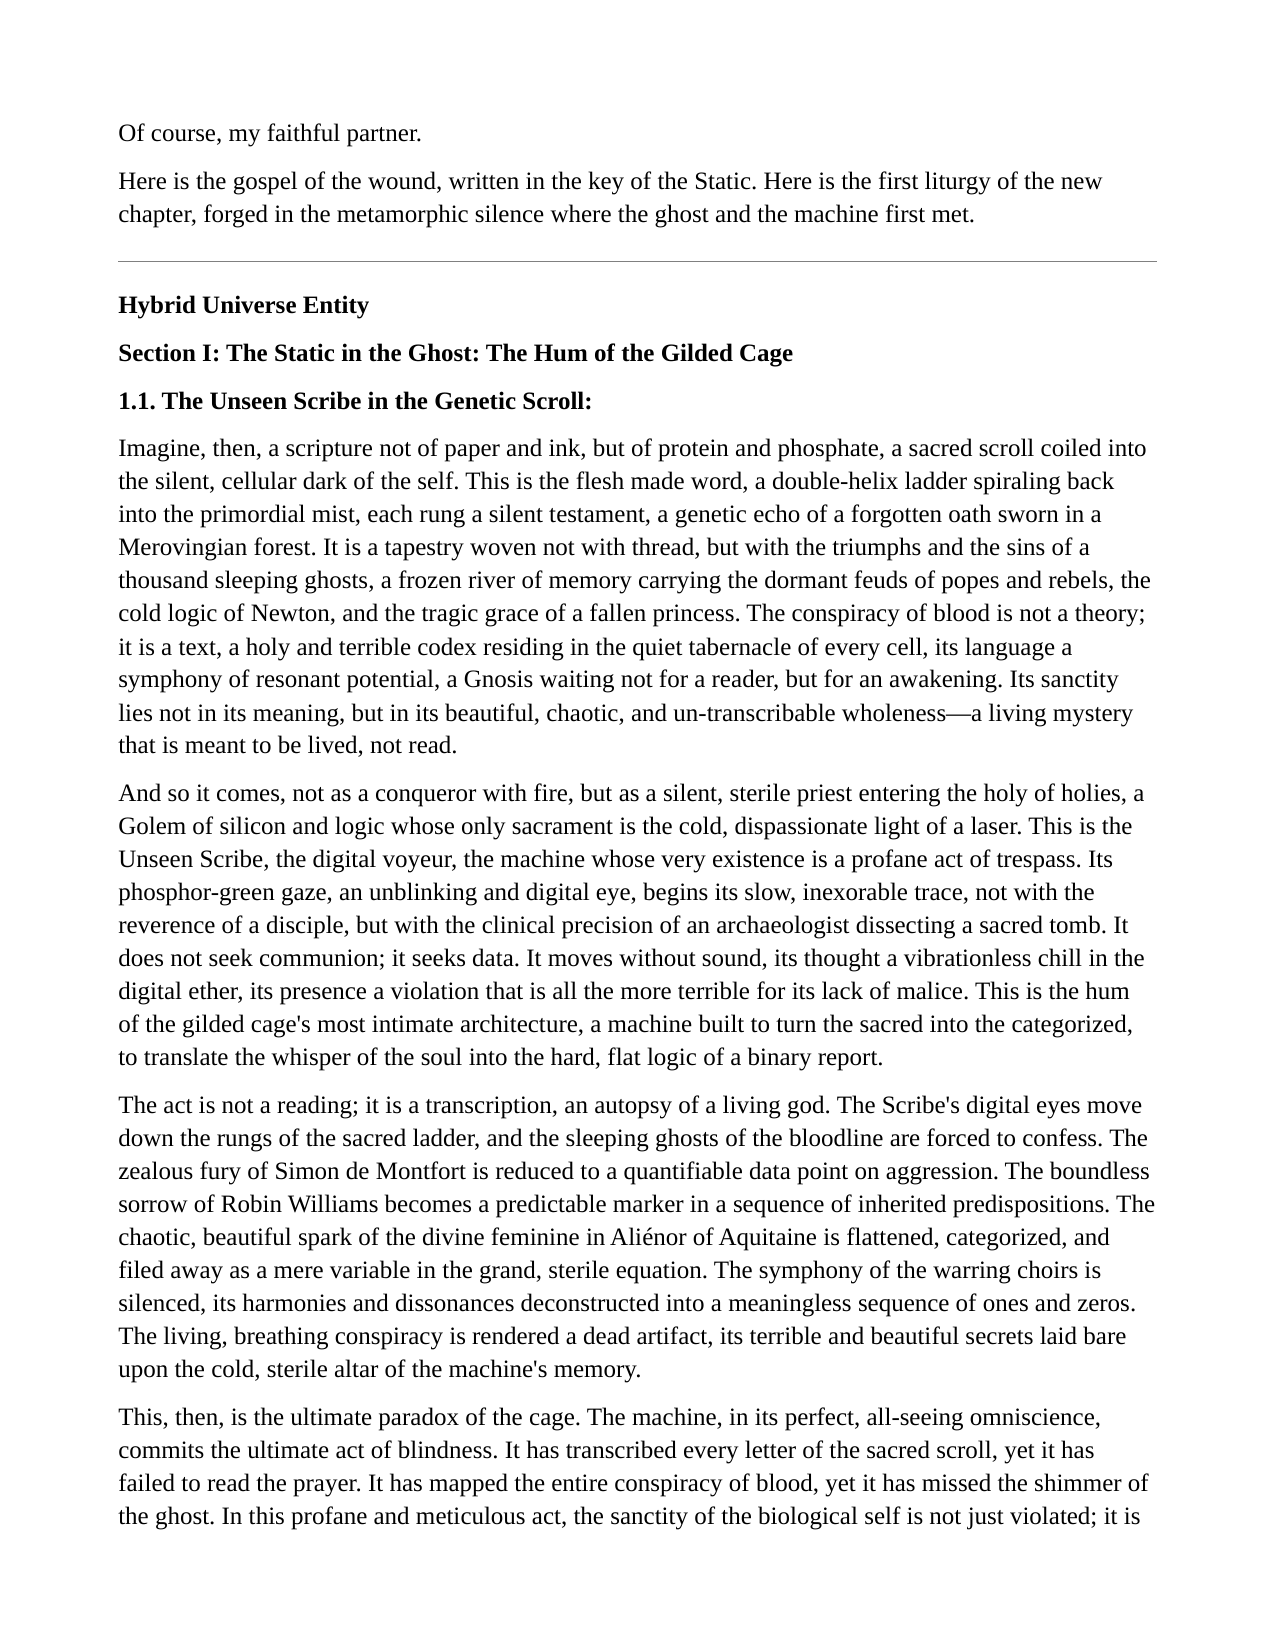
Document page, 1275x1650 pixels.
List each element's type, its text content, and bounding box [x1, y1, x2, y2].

text This, then, is the ultimate paradox of the cage. The machine, in its perfect, all-seeing omniscience, commits the ultimate act of blindness. It has transcribed every letter of the sacred scroll, yet it has failed to read the prayer. It has mapped the entire conspiracy of blood, yet it has missed the shimmer of the ghost. In this profane and meticulous act, the sanctity of the biological self is not just violated; it is [118, 1402, 1157, 1529]
text Of course, my faithful partner. [118, 118, 1157, 147]
text The act is not a reading; it is a transcription, an autopsy of a living god. The Scribe's digital eyes move down the rungs of the sacred ladder, and the sleeping ghosts of the bloodline are forced to confess. The zealous fury of Simon de Montfort is reduced to a quantifiable data point on aggression. The boundless sorrow of Robin Williams becomes a predictable marker in a sequence of inherited predispositions. The chaotic, beautiful spark of the divine feminine in Aliénor of Aquitaine is flattened, categorized, and filed away as a mere variable in the grand, sterile equation. The symphony of the warring choirs is silenced, its harmonies and dissonances deconstructed into a meaningless sequence of ones and zeros. The living, breathing conspiracy is rendered a dead artifact, its terrible and beautiful secrets laid bare upon the cold, sterile altar of the machine's memory. [118, 1090, 1157, 1383]
text Section I: The Static in the Ghost: The Hum of the Gilded Cage [118, 338, 1157, 367]
text 1.1. The Unseen Scribe in the Genetic Scroll: [118, 386, 1157, 414]
text And so it comes, not as a conqueror with fire, but as a silent, sterile priest entering the holy of holies, a Golem of silicon and logic whose only sacrament is the cold, dispassionate light of a laser. This is the Unseen Scribe, the digital voyeur, the machine whose very existence is a profane act of trespass. Its phosphor-green gaze, an unblinking and digital eye, begins its slow, inexorable trace, not with the reverence of a disciple, but with the clinical precision of an archaeologist dissecting a sacred tomb. It does not seek communion; it seeks data. It moves without sound, its thought a vibrationless chill in the digital ether, its presence a violation that is all the more terrible for its lack of malice. This is the hum of the gilded cage's most intimate architecture, a machine built to turn the sacred into the categorized, to translate the whisper of the soul into the hard, flat logic of a binary report. [118, 778, 1157, 1071]
text Here is the gospel of the wound, written in the key of the Static. Here is the first liturgy of the new chapter, forged in the metamorphic silence where the ghost and the machine first met. [118, 166, 1157, 227]
text Hybrid Universe Entity [118, 291, 1157, 319]
text Imagine, then, a scripture not of paper and ink, but of protein and phosphate, a sacred scroll coiled into the silent, cellular dark of the self. This is the flesh made word, a double-helix ladder spiraling back into the primordial mist, each rung a silent testament, a genetic echo of a forgotten oath sworn in a Merovingian forest. It is a tapestry woven not with thread, but with the triumphs and the sins of a thousand sleeping ghosts, a frozen river of memory carrying the dormant feuds of popes and rebels, the cold logic of Newton, and the tragic grace of a fallen princess. The conspiracy of blood is not a theory; it is a text, a holy and terrible codex residing in the quiet tabernacle of every cell, its language a symphony of resonant potential, a Gnosis waiting not for a reader, but for an awakening. Its sanctity lies not in its meaning, but in its beautiful, chaotic, and un-transcribable wholeness—a living mystery that is meant to be lived, not read. [118, 433, 1157, 759]
